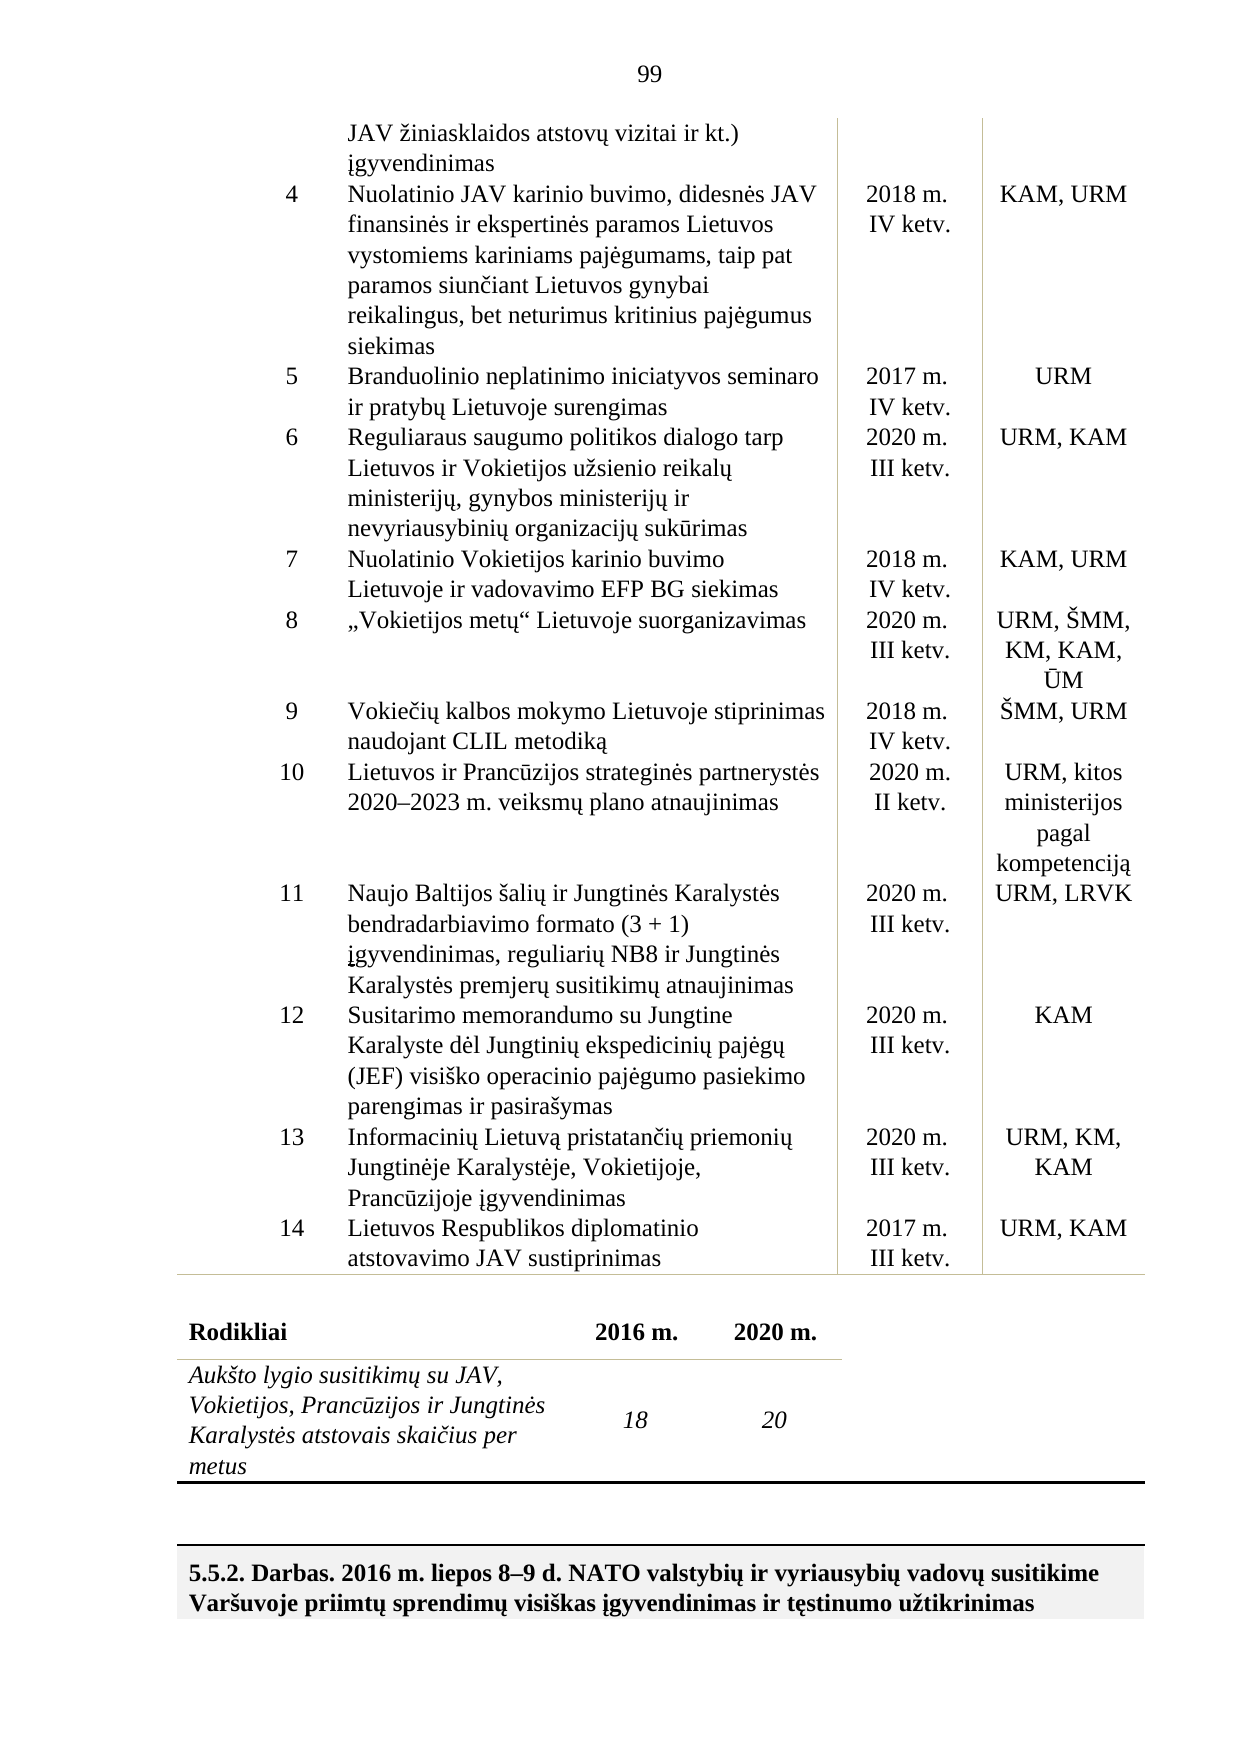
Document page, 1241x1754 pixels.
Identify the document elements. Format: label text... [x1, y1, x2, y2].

table_cell [247, 118, 336, 179]
table_cell [565, 1275, 708, 1307]
table_cell [247, 1484, 336, 1544]
table_cell URM, KM, KAM [983, 1122, 1144, 1213]
table_cell Lietuvos ir Prancūzijos strateginės partnerystės 2020–2023 m. veiksmų plano atnaujinimas [336, 757, 837, 878]
table_cell 2017 m. III ketv. [838, 1213, 982, 1274]
table_cell KAM, URM [983, 179, 1144, 361]
table_cell KAM, URM [983, 544, 1144, 605]
table_cell [177, 1484, 247, 1544]
table_cell [982, 1484, 1144, 1544]
table_cell 13 [247, 1122, 336, 1213]
table_cell [982, 1307, 1144, 1359]
table_cell [842, 1275, 982, 1307]
table_cell URM, KAM [983, 422, 1144, 544]
table_cell 2018 m. IV ketv. [838, 179, 982, 361]
table_cell JAV žiniasklaidos atstovų vizitai ir kt.) įgyvendinimas [336, 118, 837, 179]
table_cell [177, 544, 247, 605]
table_cell [177, 422, 247, 544]
table_cell ŠMM, URM [983, 696, 1144, 757]
table_cell 10 [247, 757, 336, 878]
table_cell 5.5.2. Darbas. 2016 m. liepos 8–9 d. NATO valstybių ir vyriausybių vadovų susitikime Varšuvoje priimtų sprendimų visiškas įgyvendinimas ir tęstinumo užtikrinimas [177, 1546, 1144, 1619]
table_cell 18 [565, 1360, 708, 1481]
table_cell [838, 118, 982, 179]
table_cell [982, 1275, 1144, 1307]
table_cell [842, 1484, 982, 1544]
table_cell 2020 m. III ketv. [838, 879, 982, 1000]
table_cell [177, 361, 247, 422]
table_cell 2020 m. III ketv. [838, 1122, 982, 1213]
table_cell [336, 1484, 532, 1544]
table_cell Nuolatinio JAV karinio buvimo, didesnės JAV finansinės ir ekspertinės paramos Lietuvos vystomiems kariniams pajėgumams, taip pat paramos siunčiant Lietuvos gynybai reikalingus, bet neturimus kritinius pajėgumus siekimas [336, 179, 837, 361]
table_cell [982, 1359, 1144, 1481]
table_cell 7 [247, 544, 336, 605]
table_cell 2020 m. II ketv. [838, 757, 982, 878]
table_cell KAM [983, 1000, 1144, 1122]
table_cell [177, 1000, 247, 1122]
table_cell 20 [708, 1360, 842, 1481]
table_cell 2020 m. III ketv. [838, 1000, 982, 1122]
table_cell 2020 m. III ketv. [838, 422, 982, 544]
table_cell Lietuvos Respublikos diplomatinio atstovavimo JAV sustiprinimas [336, 1213, 837, 1274]
table_cell [532, 1275, 564, 1307]
table_cell „Vokietijos metų“ Lietuvoje suorganizavimas [336, 605, 837, 696]
table_cell [177, 757, 247, 878]
table_cell 11 [247, 879, 336, 1000]
table_cell [708, 1484, 842, 1544]
table_cell 12 [247, 1000, 336, 1122]
table_cell URM, KAM [983, 1213, 1144, 1274]
table_cell [177, 696, 247, 757]
table_cell 4 [247, 179, 336, 361]
table_cell [247, 1275, 336, 1307]
table_cell 8 [247, 605, 336, 696]
table_cell [842, 1359, 982, 1481]
table_cell 2016 m. [565, 1307, 708, 1359]
table_cell Branduolinio neplatinimo iniciatyvos seminaro ir pratybų Lietuvoje surengimas [336, 361, 837, 422]
table_cell [177, 179, 247, 361]
table_cell URM [983, 361, 1144, 422]
table_cell [842, 1307, 982, 1359]
table_cell [336, 1275, 532, 1307]
table_cell 14 [247, 1213, 336, 1274]
table_cell Vokiečių kalbos mokymo Lietuvoje stiprinimas naudojant CLIL metodiką [336, 696, 837, 757]
table_cell Susitarimo memorandumo su Jungtine Karalyste dėl Jungtinių ekspedicinių pajėgų (JEF) visiško operacinio pajėgumo pasiekimo parengimas ir pasirašymas [336, 1000, 837, 1122]
table_cell [177, 879, 247, 1000]
table_cell 2017 m. IV ketv. [838, 361, 982, 422]
table_cell Rodikliai [177, 1307, 564, 1359]
table_cell Naujo Baltijos šalių ir Jungtinės Karalystės bendradarbiavimo formato (3 + 1) įgyvendinimas, reguliarių NB8 ir Jungtinės Karalystės premjerų susitikimų atnaujinimas [336, 879, 837, 1000]
table_cell 2020 m. [708, 1307, 842, 1359]
table_cell Informacinių Lietuvą pristatančių priemonių Jungtinėje Karalystėje, Vokietijoje, Prancūzijoje įgyvendinimas [336, 1122, 837, 1213]
table_cell [177, 118, 247, 179]
table_cell [177, 1122, 247, 1213]
table_cell [565, 1484, 708, 1544]
table_cell Nuolatinio Vokietijos karinio buvimo Lietuvoje ir vadovavimo EFP BG siekimas [336, 544, 837, 605]
table_cell 5 [247, 361, 336, 422]
table_cell 2020 m. III ketv. [838, 605, 982, 696]
table_cell Aukšto lygio susitikimų su JAV, Vokietijos, Prancūzijos ir Jungtinės Karalystės atstovais skaičius per metus [177, 1360, 564, 1481]
table_cell 2018 m. IV ketv. [838, 696, 982, 757]
table_cell [177, 1213, 247, 1274]
table_cell 6 [247, 422, 336, 544]
table_cell [983, 118, 1144, 179]
table_cell [177, 1275, 247, 1307]
table_cell 9 [247, 696, 336, 757]
table_cell [708, 1275, 842, 1307]
table_cell [532, 1484, 564, 1544]
table_cell URM, kitos ministerijos pagal kompetenciją [983, 757, 1144, 878]
table_cell URM, ŠMM, KM, KAM, ŪM [983, 605, 1144, 696]
table_cell [177, 605, 247, 696]
table_cell URM, LRVK [983, 879, 1144, 1000]
table_cell Reguliaraus saugumo politikos dialogo tarp Lietuvos ir Vokietijos užsienio reikalų ministerijų, gynybos ministerijų ir nevyriausybinių organizacijų sukūrimas [336, 422, 837, 544]
table_cell 2018 m. IV ketv. [838, 544, 982, 605]
